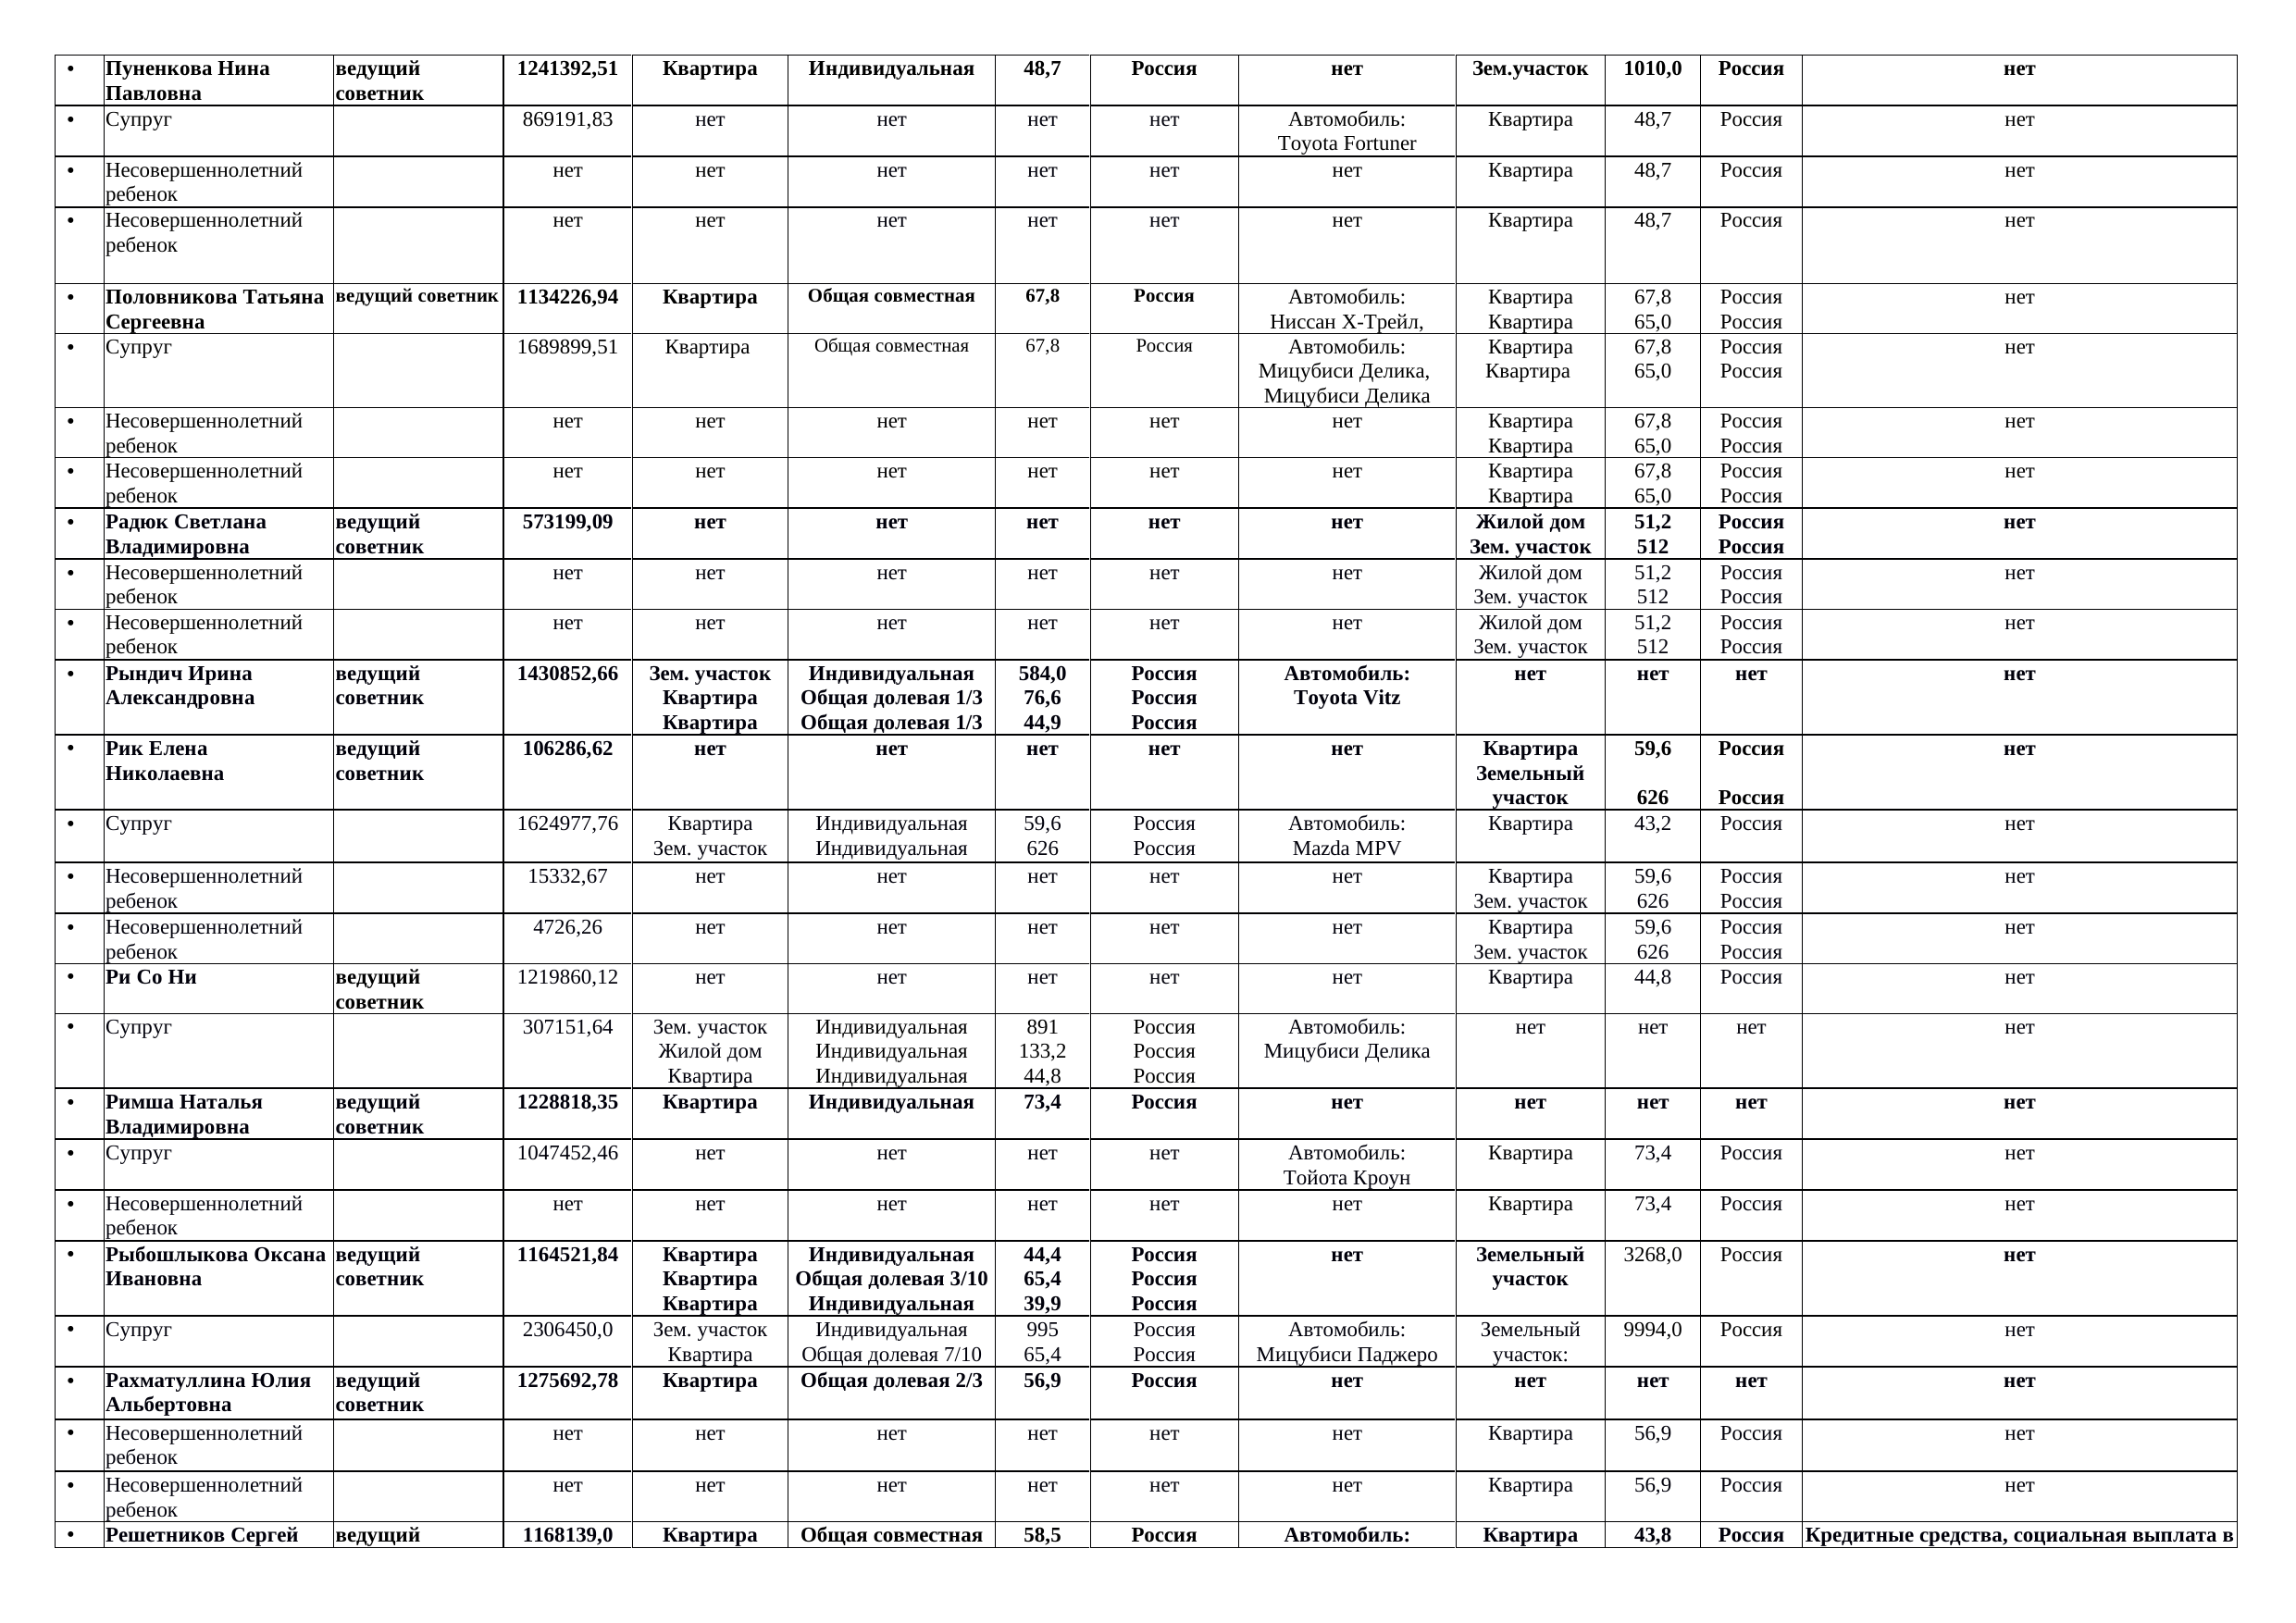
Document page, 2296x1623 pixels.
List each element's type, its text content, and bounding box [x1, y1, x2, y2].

table_cell нет [1606, 661, 1700, 734]
table_cell [56, 1089, 104, 1138]
table_cell [334, 1472, 503, 1521]
table_cell нет [1803, 56, 2237, 105]
table_cell нет [1091, 736, 1238, 809]
table_cell [334, 208, 503, 283]
table_cell нет [1239, 1420, 1455, 1470]
table_cell нет [633, 610, 788, 659]
table_cell 1164521,84 [504, 1242, 631, 1315]
table_cell Квартира Земельный участок [1457, 736, 1605, 809]
table_cell нет [1803, 157, 2237, 206]
table_cell [334, 1317, 503, 1366]
table_cell нет [1803, 736, 2237, 809]
table_cell 1047452,46 [504, 1140, 631, 1189]
table_cell [56, 509, 104, 558]
table_cell Несовершеннолетний ребенок [105, 914, 333, 963]
table_cell Жилой дом Зем. участок [1457, 610, 1605, 659]
table_cell Квартира [633, 56, 788, 105]
table_cell Россия Россия Россия [1091, 1242, 1238, 1315]
table_cell нет [633, 208, 788, 283]
table_cell 584,0 76,6 44,9 [996, 661, 1089, 734]
table_cell 4726,26 [504, 914, 631, 963]
table_cell нет [1803, 1368, 2237, 1419]
table_cell Россия [1701, 1191, 1802, 1240]
table_cell 1689899,51 [504, 334, 631, 407]
table_cell 1430852,66 [504, 661, 631, 734]
table_cell [334, 157, 503, 206]
table_cell Несовершеннолетний ребенок [105, 1420, 333, 1470]
table_cell Россия [1701, 1522, 1802, 1547]
table_cell нет [633, 106, 788, 155]
table_cell нет [1091, 914, 1238, 963]
table_cell [334, 863, 503, 912]
table_cell Россия [1091, 1368, 1238, 1419]
table_cell 1219860,12 [504, 964, 631, 1013]
table_cell [56, 208, 104, 283]
table_cell нет [1803, 334, 2237, 407]
table_cell [334, 1140, 503, 1189]
table_cell Автомобиль: Mazda MPV [1239, 811, 1455, 861]
table_cell 67,8 65,0 [1606, 284, 1700, 333]
table_cell ведущий советник [334, 56, 503, 105]
table_cell 995 65,4 [996, 1317, 1089, 1366]
table_cell Россия Россия [1701, 560, 1802, 609]
table_cell нет [633, 458, 788, 507]
table_cell нет [788, 1191, 995, 1240]
table_cell [56, 1420, 104, 1470]
table_cell нет [1803, 863, 2237, 912]
table_cell нет [1091, 1420, 1238, 1470]
table_cell нет [996, 106, 1089, 155]
table_cell Россия [1091, 1522, 1238, 1547]
table_cell 44,8 [1606, 964, 1700, 1013]
table_cell 73,4 [1606, 1140, 1700, 1189]
table_cell Россия Россия [1701, 284, 1802, 333]
table_cell Россия Россия [1091, 811, 1238, 861]
table_cell нет [1091, 408, 1238, 457]
table_cell Квартира [1457, 811, 1605, 861]
table_cell нет [996, 1140, 1089, 1189]
table_cell [56, 408, 104, 457]
table_cell ведущий советник [334, 1368, 503, 1419]
table_cell Супруг [105, 334, 333, 407]
table_cell Россия [1701, 1140, 1802, 1189]
table_cell Россия [1701, 208, 1802, 283]
table_cell Квартира Зем. участок [1457, 863, 1605, 912]
table_cell ведущий советник [334, 509, 503, 558]
table_cell Общая совместная [788, 284, 995, 333]
table_cell нет [996, 208, 1089, 283]
table_cell нет [1803, 964, 2237, 1013]
table_cell нет [1803, 1420, 2237, 1470]
table_cell 56,9 [1606, 1420, 1700, 1470]
table_cell нет [1803, 509, 2237, 558]
table_cell Индивидуальная [788, 56, 995, 105]
table_cell [56, 1242, 104, 1315]
table_cell [56, 1317, 104, 1366]
table_cell 67,8 [996, 284, 1089, 333]
table_cell Зем.участок [1457, 56, 1605, 105]
table_cell 9994,0 [1606, 1317, 1700, 1366]
table_cell нет [633, 408, 788, 457]
table_cell [56, 157, 104, 206]
table_cell Автомобиль: Тойота Кроун [1239, 1140, 1455, 1189]
table_cell нет [1701, 661, 1802, 734]
table_cell нет [1457, 1014, 1605, 1087]
table_cell Россия [1091, 284, 1238, 333]
table_cell 1228818,35 [504, 1089, 631, 1138]
table_cell нет [1803, 1191, 2237, 1240]
table_cell нет [504, 1191, 631, 1240]
table_cell Половникова Татьяна Сергеевна [105, 284, 333, 333]
table_cell 1624977,76 [504, 811, 631, 861]
table_cell ведущий советник [334, 1089, 503, 1138]
table_cell ведущий [334, 1522, 503, 1547]
table_cell нет [633, 1140, 788, 1189]
table_cell нет [1239, 736, 1455, 809]
table_cell Несовершеннолетний ребенок [105, 863, 333, 912]
table_cell Несовершеннолетний ребенок [105, 610, 333, 659]
table_cell Квартира [633, 284, 788, 333]
table_cell 1134226,94 [504, 284, 631, 333]
table_cell нет [1091, 1472, 1238, 1521]
table_cell Квартира [633, 1522, 788, 1547]
table_cell нет [633, 914, 788, 963]
table_cell нет [1239, 208, 1455, 283]
table_cell [334, 560, 503, 609]
table_cell [334, 811, 503, 861]
table_cell нет [633, 560, 788, 609]
table_cell нет [1239, 509, 1455, 558]
table_cell Квартира [1457, 157, 1605, 206]
table_cell нет [633, 1420, 788, 1470]
table_cell нет [1239, 914, 1455, 963]
table_cell Россия [1701, 811, 1802, 861]
table_cell ведущий советник [334, 736, 503, 809]
table_cell Индивидуальная Общая долевая 1/3 Общая долевая 1/3 [788, 661, 995, 734]
table_cell Автомобиль: Ниссан Х-Трейл, [1239, 284, 1455, 333]
table_cell Зем. участок Жилой дом Квартира [633, 1014, 788, 1087]
table_cell Россия [1701, 964, 1802, 1013]
table_cell 48,7 [1606, 106, 1700, 155]
table_cell Несовершеннолетний ребенок [105, 208, 333, 283]
table_cell Супруг [105, 1317, 333, 1366]
table_cell нет [504, 408, 631, 457]
table_cell Индивидуальная Общая долевая 3/10 Индивидуальная [788, 1242, 995, 1315]
table_cell нет [996, 863, 1089, 912]
table_cell нет [1606, 1089, 1700, 1138]
table_cell нет [504, 458, 631, 507]
table_cell [56, 811, 104, 861]
table_cell Квартира Квартира [1457, 408, 1605, 457]
table_cell [56, 458, 104, 507]
table_cell 43,2 [1606, 811, 1700, 861]
table_cell Квартира [1457, 208, 1605, 283]
table_cell 48,7 [996, 56, 1089, 105]
table_cell Несовершеннолетний ребенок [105, 408, 333, 457]
table_cell ведущий советник [334, 661, 503, 734]
table_cell Земельный участок [1457, 1242, 1605, 1315]
table_cell нет [633, 1472, 788, 1521]
table_cell нет [1803, 1140, 2237, 1189]
table_cell 59,6 626 [996, 811, 1089, 861]
table_cell нет [1091, 863, 1238, 912]
table_cell Римша Наталья Владимировна [105, 1089, 333, 1138]
table_cell Россия [1091, 56, 1238, 105]
table_cell Автомобиль: Мицубиси Делика, Мицубиси Делика [1239, 334, 1455, 407]
table_cell нет [504, 208, 631, 283]
table_cell нет [1239, 1472, 1455, 1521]
table_cell Россия Россия [1701, 458, 1802, 507]
table_cell [56, 610, 104, 659]
table_cell нет [788, 560, 995, 609]
table_cell Супруг [105, 106, 333, 155]
table_cell Рик Елена Николаевна [105, 736, 333, 809]
table_cell нет [996, 408, 1089, 457]
table_cell Пуненкова Нина Павловна [105, 56, 333, 105]
table_cell нет [1803, 106, 2237, 155]
table_cell Россия [1701, 56, 1802, 105]
table_cell нет [1091, 157, 1238, 206]
table_cell нет [1239, 1089, 1455, 1138]
table_cell Квартира [633, 1368, 788, 1419]
table_cell нет [1091, 1191, 1238, 1240]
table_cell [334, 458, 503, 507]
table_cell нет [1239, 56, 1455, 105]
table_cell 56,9 [996, 1368, 1089, 1419]
table_cell 51,2 512 [1606, 509, 1700, 558]
table_cell [334, 1420, 503, 1470]
table_cell нет [1239, 610, 1455, 659]
table_cell Ри Со Ни [105, 964, 333, 1013]
table_cell 44,4 65,4 39,9 [996, 1242, 1089, 1315]
table_cell Автомобиль: Мицубиси Делика [1239, 1014, 1455, 1087]
table_cell нет [1239, 560, 1455, 609]
table_cell нет [996, 736, 1089, 809]
table_cell 106286,62 [504, 736, 631, 809]
table_cell нет [1803, 811, 2237, 861]
table_cell Квартира Зем. участок [633, 811, 788, 861]
table_cell Россия [1701, 157, 1802, 206]
table_cell нет [633, 863, 788, 912]
table_cell нет [788, 458, 995, 507]
table_cell нет [996, 157, 1089, 206]
table_cell [56, 106, 104, 155]
table_cell 48,7 [1606, 208, 1700, 283]
table_cell Несовершеннолетний ребенок [105, 1472, 333, 1521]
table_cell Россия [1701, 1472, 1802, 1521]
table_cell нет [996, 1191, 1089, 1240]
table_cell нет [1239, 458, 1455, 507]
table_cell Квартира Квартира [1457, 284, 1605, 333]
table_cell 3268,0 [1606, 1242, 1700, 1315]
table_cell Рахматуллина Юлия Альбертовна [105, 1368, 333, 1419]
table_cell Несовершеннолетний ребенок [105, 560, 333, 609]
table_cell Россия Россия [1701, 863, 1802, 912]
table_cell 67,8 65,0 [1606, 408, 1700, 457]
table_cell [334, 334, 503, 407]
table_cell 48,7 [1606, 157, 1700, 206]
table_cell нет [788, 408, 995, 457]
table_cell Несовершеннолетний ребенок [105, 458, 333, 507]
table_cell Автомобиль: Toyota Fortuner [1239, 106, 1455, 155]
table_cell 58,5 [996, 1522, 1089, 1547]
table_cell ведущий советник [334, 1242, 503, 1315]
table_cell нет [1803, 208, 2237, 283]
table_cell Общая совместная [788, 334, 995, 407]
table_cell Россия Россия [1701, 334, 1802, 407]
table_cell нет [1239, 964, 1455, 1013]
table_cell [56, 1191, 104, 1240]
table_cell нет [1091, 106, 1238, 155]
table_cell нет [1803, 1317, 2237, 1366]
table_cell Зем. участок Квартира [633, 1317, 788, 1366]
table_cell 59,6 626 [1606, 736, 1700, 809]
table_cell Рындич Ирина Александровна [105, 661, 333, 734]
table_cell нет [1239, 1242, 1455, 1315]
table_cell нет [1239, 863, 1455, 912]
table_cell нет [1239, 408, 1455, 457]
table_cell [334, 610, 503, 659]
table_cell Автомобиль: [1239, 1522, 1455, 1547]
table_cell Супруг [105, 1014, 333, 1087]
table_cell 1010,0 [1606, 56, 1700, 105]
table_cell нет [1803, 284, 2237, 333]
table_cell нет [996, 509, 1089, 558]
table_cell Зем. участок Квартира Квартира [633, 661, 788, 734]
table_cell нет [788, 964, 995, 1013]
table_cell нет [788, 1472, 995, 1521]
table_cell [56, 1140, 104, 1189]
table_cell 67,8 65,0 [1606, 458, 1700, 507]
table_cell нет [788, 208, 995, 283]
table_cell [56, 56, 104, 105]
table_cell Индивидуальная Индивидуальная Индивидуальная [788, 1014, 995, 1087]
table_cell нет [788, 914, 995, 963]
table_cell нет [1803, 610, 2237, 659]
table_cell 2306450,0 [504, 1317, 631, 1366]
table_cell ведущий советник [334, 284, 503, 333]
table_cell нет [788, 106, 995, 155]
table_cell нет [996, 964, 1089, 1013]
table_cell Земельный участок: [1457, 1317, 1605, 1366]
table_cell нет [1091, 458, 1238, 507]
table_cell нет [1803, 560, 2237, 609]
table_cell 73,4 [1606, 1191, 1700, 1240]
table_cell Квартира [1457, 1522, 1605, 1547]
table_cell нет [1701, 1089, 1802, 1138]
table_cell Россия Россия [1701, 408, 1802, 457]
table_cell Общая совместная [788, 1522, 995, 1547]
table_cell нет [1803, 1242, 2237, 1315]
table_cell нет [788, 157, 995, 206]
table_cell ведущий советник [334, 964, 503, 1013]
table_cell нет [1091, 560, 1238, 609]
table_cell Жилой дом Зем. участок [1457, 509, 1605, 558]
table_cell нет [633, 964, 788, 1013]
table_cell Индивидуальная Общая долевая 7/10 [788, 1317, 995, 1366]
table_cell нет [1803, 1014, 2237, 1087]
table_cell нет [504, 1472, 631, 1521]
table_cell Квартира Зем. участок [1457, 914, 1605, 963]
table_cell 891 133,2 44,8 [996, 1014, 1089, 1087]
table_cell нет [1803, 458, 2237, 507]
table_cell нет [996, 458, 1089, 507]
table_cell нет [996, 1420, 1089, 1470]
table_cell [56, 1014, 104, 1087]
table_cell Квартира Квартира Квартира [633, 1242, 788, 1315]
table_cell Квартира [633, 334, 788, 407]
table_cell Жилой дом Зем. участок [1457, 560, 1605, 609]
table_cell 307151,64 [504, 1014, 631, 1087]
table_cell Россия [1701, 106, 1802, 155]
table_cell Квартира [633, 1089, 788, 1138]
table_cell нет [1803, 661, 2237, 734]
table_cell [56, 736, 104, 809]
table_cell 73,4 [996, 1089, 1089, 1138]
table_cell Супруг [105, 811, 333, 861]
table_cell [56, 1522, 104, 1547]
table_cell Квартира Квартира [1457, 334, 1605, 407]
table_cell [56, 863, 104, 912]
table_cell Супруг [105, 1140, 333, 1189]
table_cell нет [788, 509, 995, 558]
table_cell нет [1457, 1089, 1605, 1138]
table_cell нет [504, 157, 631, 206]
table_cell 51,2 512 [1606, 560, 1700, 609]
table_cell Кредитные средства, социальная выплата в [1803, 1522, 2237, 1547]
table_cell Россия Россия Россия [1091, 661, 1238, 734]
table_cell Россия [1091, 1089, 1238, 1138]
table_cell [334, 408, 503, 457]
table_cell нет [1803, 1472, 2237, 1521]
table_cell 15332,67 [504, 863, 631, 912]
table_cell нет [1091, 208, 1238, 283]
table_cell нет [504, 610, 631, 659]
table_cell нет [1606, 1014, 1700, 1087]
table_cell нет [788, 863, 995, 912]
table_cell Индивидуальная [788, 1089, 995, 1138]
table_cell Квартира [1457, 1140, 1605, 1189]
table_cell нет [1457, 661, 1605, 734]
table_cell нет [1091, 964, 1238, 1013]
table_cell [334, 1191, 503, 1240]
table_cell нет [1701, 1368, 1802, 1419]
table_cell 869191,83 [504, 106, 631, 155]
table_cell нет [633, 509, 788, 558]
table_cell [56, 560, 104, 609]
table_cell нет [996, 914, 1089, 963]
table_cell Квартира [1457, 1191, 1605, 1240]
table_cell Радюк Светлана Владимировна [105, 509, 333, 558]
table_cell нет [996, 560, 1089, 609]
table_cell нет [1091, 610, 1238, 659]
table_cell [56, 964, 104, 1013]
table_cell Индивидуальная Индивидуальная [788, 811, 995, 861]
table_cell Общая долевая 2/3 [788, 1368, 995, 1419]
table_cell нет [633, 1191, 788, 1240]
table_cell нет [1239, 1368, 1455, 1419]
table_cell нет [788, 610, 995, 659]
table_cell Рыбошлыкова Оксана Ивановна [105, 1242, 333, 1315]
table_cell Россия Россия [1701, 509, 1802, 558]
table_cell нет [633, 157, 788, 206]
table_cell Россия Россия Россия [1091, 1014, 1238, 1087]
table_cell нет [996, 610, 1089, 659]
table_cell 59,6 626 [1606, 863, 1700, 912]
table_cell нет [1091, 509, 1238, 558]
table_cell нет [788, 1420, 995, 1470]
table_cell Решетников Сергей [105, 1522, 333, 1547]
table_cell Россия Россия [1701, 610, 1802, 659]
table_cell Автомобиль: Toyota Vitz [1239, 661, 1455, 734]
table_cell нет [633, 736, 788, 809]
table_cell Квартира [1457, 964, 1605, 1013]
table_cell 1168139,0 [504, 1522, 631, 1547]
table_cell Россия [1701, 1420, 1802, 1470]
table_cell нет [1457, 1368, 1605, 1419]
table_cell нет [788, 1140, 995, 1189]
table_cell нет [1701, 1014, 1802, 1087]
table_cell Россия [1701, 1242, 1802, 1315]
table_cell [56, 914, 104, 963]
table_cell нет [1091, 1140, 1238, 1189]
table_cell нет [788, 736, 995, 809]
table_cell 67,8 65,0 [1606, 334, 1700, 407]
table_cell 51,2 512 [1606, 610, 1700, 659]
table_cell Квартира Квартира [1457, 458, 1605, 507]
table_cell Россия Россия [1701, 914, 1802, 963]
table_cell [56, 284, 104, 333]
table_cell Квартира [1457, 106, 1605, 155]
table_cell нет [1803, 914, 2237, 963]
table_cell 59,6 626 [1606, 914, 1700, 963]
table_cell нет [1239, 1191, 1455, 1240]
table_cell Россия Россия [1091, 1317, 1238, 1366]
table_cell [56, 661, 104, 734]
table_cell нет [504, 1420, 631, 1470]
table_cell [56, 1368, 104, 1419]
table_cell Квартира [1457, 1472, 1605, 1521]
table_cell нет [1803, 1089, 2237, 1138]
table_cell [334, 106, 503, 155]
table_cell [56, 334, 104, 407]
table_cell нет [996, 1472, 1089, 1521]
table_cell [334, 914, 503, 963]
table_cell [56, 1472, 104, 1521]
table_cell 43,8 [1606, 1522, 1700, 1547]
table_cell Квартира [1457, 1420, 1605, 1470]
table_cell 1241392,51 [504, 56, 631, 105]
table_cell Несовершеннолетний ребенок [105, 157, 333, 206]
table_cell 1275692,78 [504, 1368, 631, 1419]
table_cell [334, 1014, 503, 1087]
table_cell нет [1803, 408, 2237, 457]
table_cell нет [504, 560, 631, 609]
table_cell нет [1239, 157, 1455, 206]
table_cell Автомобиль: Мицубиси Паджеро [1239, 1317, 1455, 1366]
table_cell 56,9 [1606, 1472, 1700, 1521]
table_cell 67,8 [996, 334, 1089, 407]
table_cell Россия Россия [1701, 736, 1802, 809]
table_cell Россия [1091, 334, 1238, 407]
table_cell нет [1606, 1368, 1700, 1419]
table_cell Несовершеннолетний ребенок [105, 1191, 333, 1240]
table_cell Россия [1701, 1317, 1802, 1366]
table_cell 573199,09 [504, 509, 631, 558]
